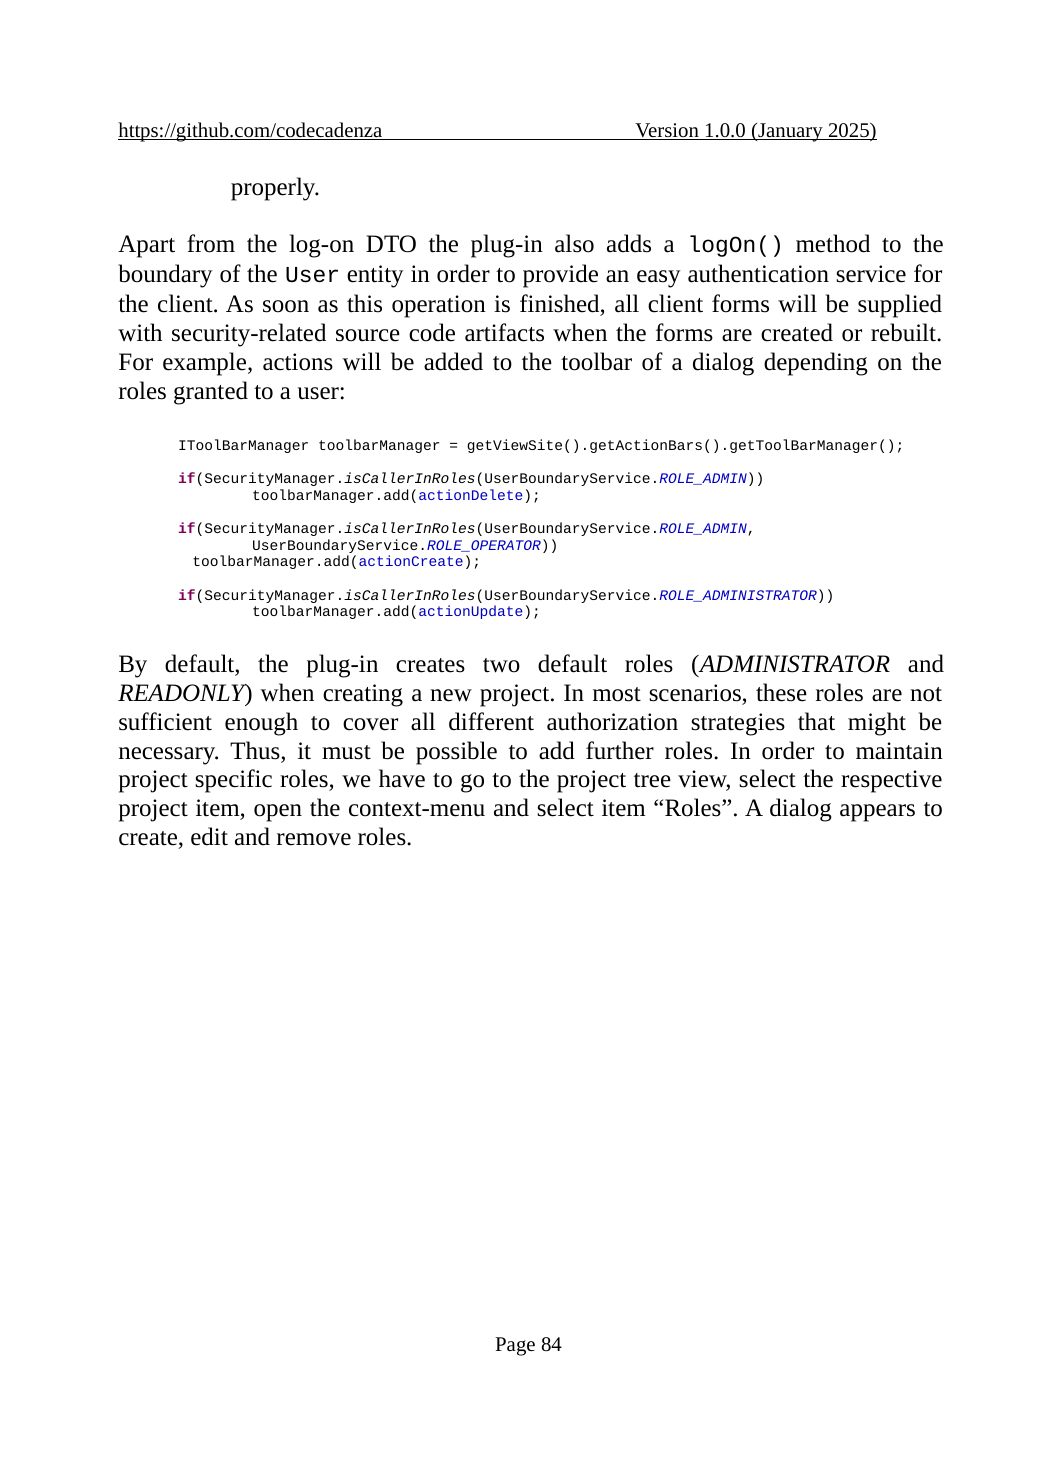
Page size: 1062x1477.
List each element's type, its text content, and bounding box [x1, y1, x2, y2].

text By default, the plug-in creates two default roles (ADMINISTRATOR and READONLY) when creating a new project. In most scenarios, these roles are not sufficient enough to cover all different authorization strategies that might be necessary. Thus, it must be possible to add further roles. In order to maintain project specific roles, we have to go to the project tree view, select the respective project item, open the context-menu and select item “Roles”. A dialog appears to create, edit and remove roles. [118, 649, 944, 851]
text if(SecurityManager.isCallerInRoles(UserBoundaryService.ROLE_ADMIN, [178, 521, 944, 538]
text IToolBarManager toolbarManager = getViewSite().getActionBars().getToolBarManager(); [178, 439, 944, 455]
text UserBoundaryService.ROLE_OPERATOR)) [178, 538, 944, 554]
text Apart from the log-on DTO the plug-in also adds a logOn() method to the boundary of the User entity in order to provide an easy authentication service for the client. As soon as this operation is finished, all client forms will be supplied with security-related source code artifacts when the forms are created or rebuilt. For example, actions will be added to the toolbar of a dialog depending on the roles granted to a user: [118, 229, 944, 404]
text toolbarManager.add(actionDelete); [178, 488, 944, 505]
text toolbarManager.add(actionCreate); [118, 554, 944, 571]
text toolbarManager.add(actionUpdate); [178, 604, 944, 621]
text if(SecurityManager.isCallerInRoles(UserBoundaryService.ROLE_ADMIN)) [178, 472, 944, 488]
text if(SecurityManager.isCallerInRoles(UserBoundaryService.ROLE_ADMINISTRATOR)) [178, 588, 944, 604]
list properly. [175, 172, 944, 200]
